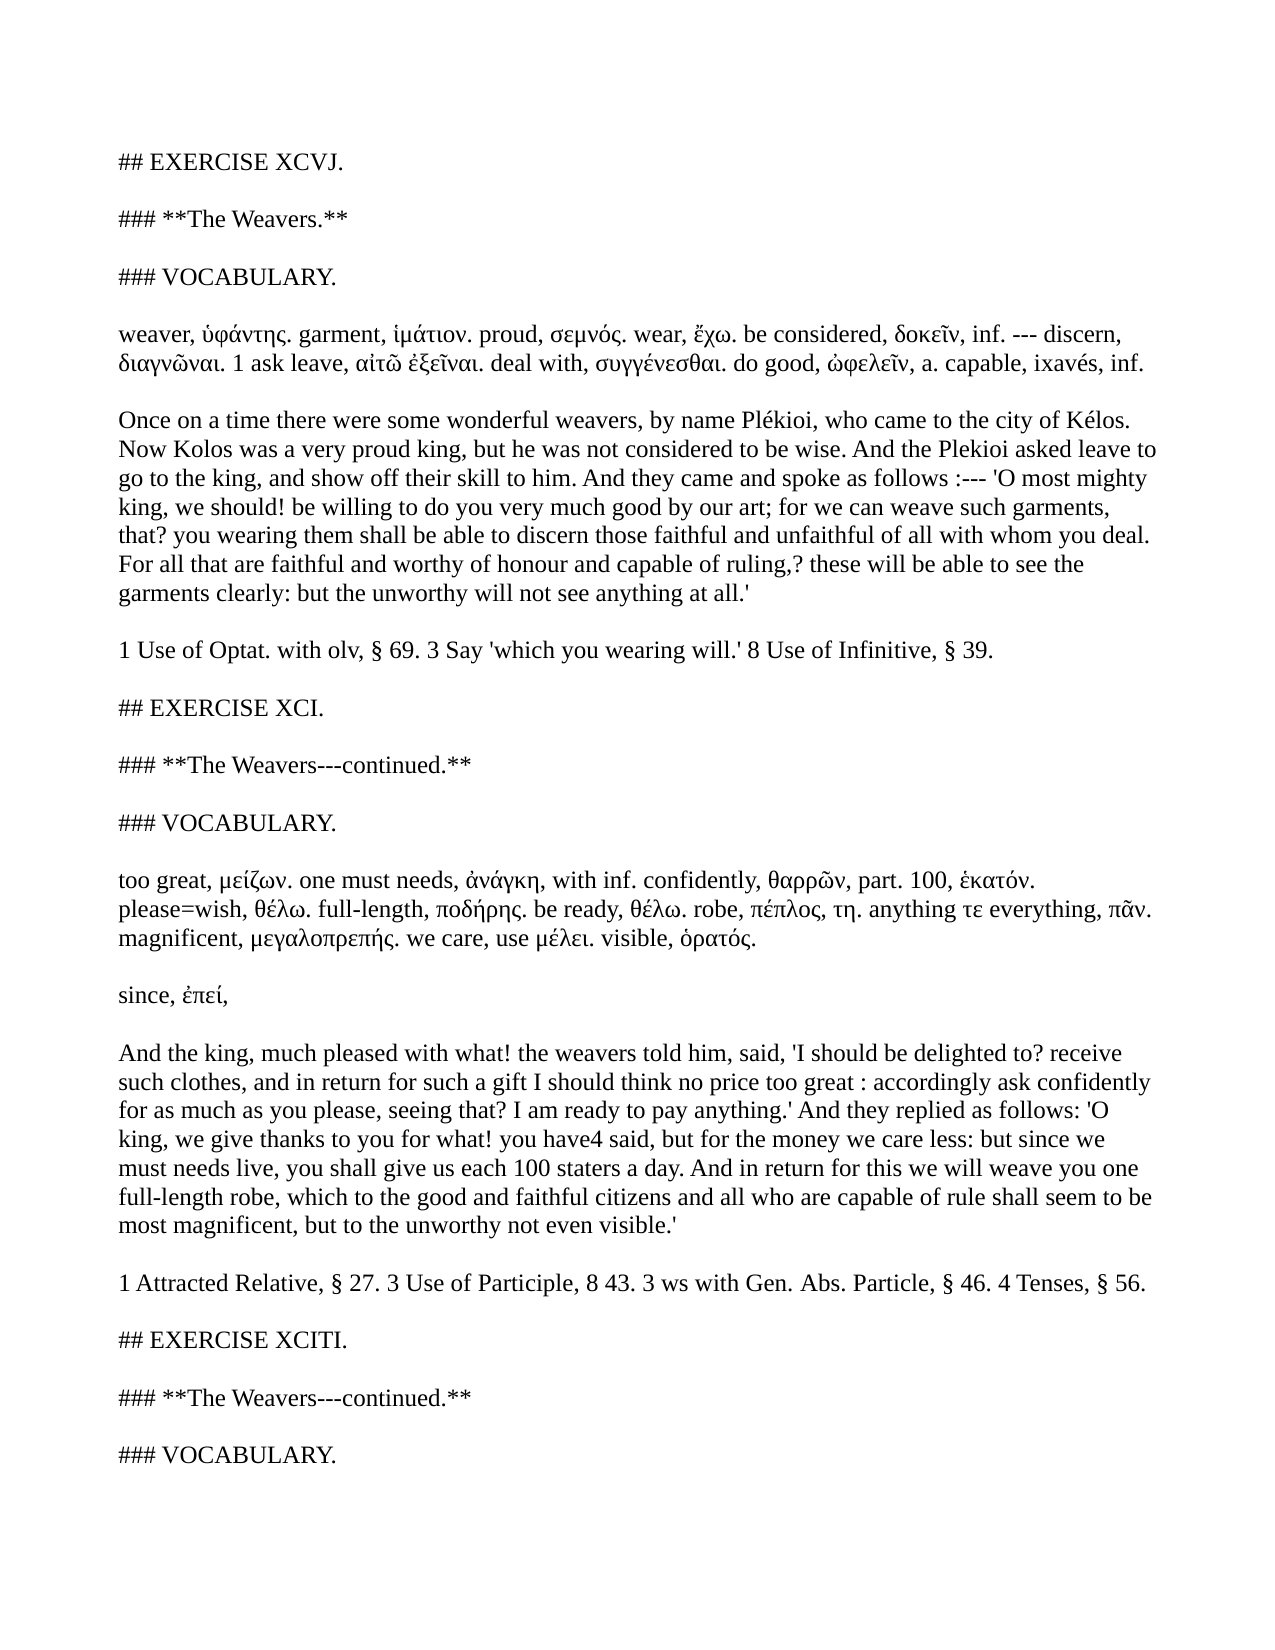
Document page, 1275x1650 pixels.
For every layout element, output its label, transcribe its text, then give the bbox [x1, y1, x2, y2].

text too great, μείζων. one must needs, ἀνάγκη, with inf. confidently, θαρρῶν, part. 100, ἑκατόν. please=wish, θέλω. full-length, ποδήρης. be ready, θέλω. robe, πέπλος, τη. anything τε everything, πᾶν. magnificent, μεγαλοπρεπής. we care, use μέλει. visible, ὁρατός. [118, 866, 1157, 952]
text 1 Use of Optat. with olv, § 69. 3 Say 'which you wearing will.' 8 Use of Infinitive, § 39. [118, 636, 1157, 664]
text And the king, much pleased with what! the weavers told him, said, 'I should be delighted to? receive such clothes, and in return for such a gift I should think no price too great : accordingly ask confidently for as much as you please, seeing that? I am ready to pay anything.' And they replied as follows: 'O king, we give thanks to you for what! you have4 said, but for the money we care less: but since we must needs live, you shall give us each 100 staters a day. And in return for this we will weave you one full-length robe, which to the good and faithful citizens and all who are capable of rule shall seem to be most magnificent, but to the unworthy not even visible.' [118, 1038, 1157, 1239]
text Once on a time there were some wonderful weavers, by name Plékioi, who came to the city of Kélos. Now Kolos was a very proud king, but he was not considered to be wise. And the Plekioi asked leave to go to the king, and show off their skill to him. And they came and spoke as follows :--- 'O most mighty king, we should! be willing to do you very much good by our art; for we can weave such garments, that? you wearing them shall be able to discern those faithful and unfaithful of all with whom you deal. For all that are faithful and worthy of honour and capable of ruling,? these will be able to see the garments clearly: but the unworthy will not see anything at all.' [118, 406, 1157, 607]
text ## EXERCISE XCI. [118, 693, 1157, 722]
text ### VOCABULARY. [118, 1441, 1157, 1469]
text ### **The Weavers.** [118, 204, 1157, 233]
text weaver, ὑφάντης. garment, ἱμάτιον. proud, σεμνός. wear, ἔχω. be considered, δοκεῖν, inf. --- discern, διαγνῶναι. 1 ask leave, αἰτῶ ἐξεῖναι. deal with, συγγένεσθαι. do good, ὠφελεῖν, a. capable, ixavés, inf. [118, 319, 1157, 377]
text 1 Attracted Relative, § 27. 3 Use of Participle, 8 43. 3 ws with Gen. Abs. Particle, § 46. 4 Tenses, § 56. [118, 1268, 1157, 1297]
text ### **The Weavers---continued.** [118, 751, 1157, 779]
text ## EXERCISE XCVJ. [118, 147, 1157, 176]
text ### VOCABULARY. [118, 808, 1157, 837]
text ### VOCABULARY. [118, 262, 1157, 291]
text since, ἐπεί, [118, 981, 1157, 1009]
text ### **The Weavers---continued.** [118, 1383, 1157, 1412]
text ## EXERCISE XCITI. [118, 1326, 1157, 1354]
